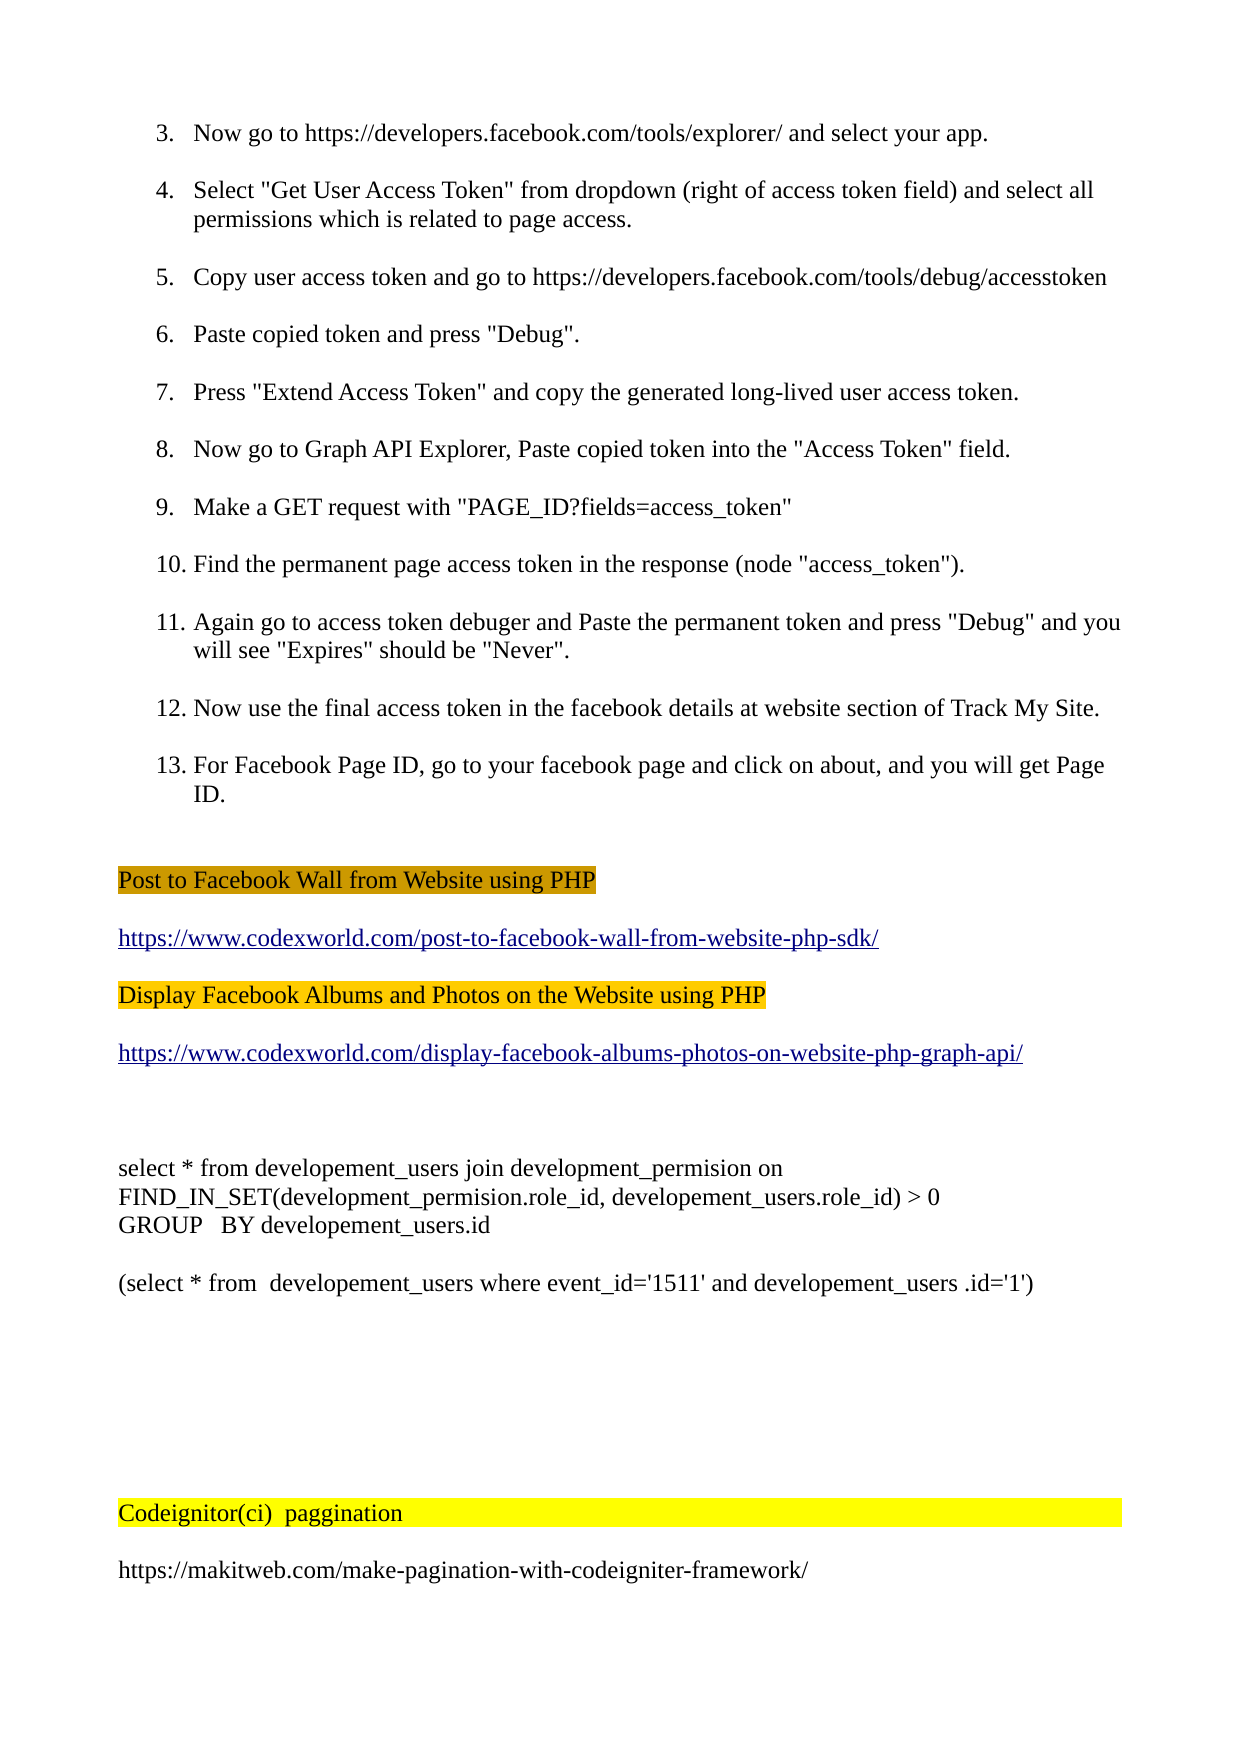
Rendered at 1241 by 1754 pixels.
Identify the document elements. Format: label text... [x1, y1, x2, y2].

text GROUP BY developement_users.id [118, 1211, 1122, 1239]
list Make a GET request with "PAGE_ID?fields=access_token" [156, 492, 1122, 521]
list Now use the final access token in the facebook details at website section of Track My Site. [156, 693, 1122, 722]
text https://www.codexworld.com/post-to-facebook-wall-from-website-php-sdk/ [118, 923, 1122, 952]
list Now go to https://developers.facebook.com/tools/explorer/ and select your app. [156, 118, 1122, 147]
text Codeignitor(ci) paggination [118, 1498, 1122, 1527]
text (select * from developement_users where event_id='1511' and developement_users .id='1') [118, 1268, 1122, 1297]
list Find the permanent page access token in the response (node "access_token"). [156, 549, 1122, 578]
list Copy user access token and go to https://developers.facebook.com/tools/debug/accesstoken [156, 262, 1122, 291]
text Post to Facebook Wall from Website using PHP [118, 866, 1122, 894]
text https://makitweb.com/make-pagination-with-codeigniter-framework/ [118, 1556, 1122, 1584]
list Now go to Graph API Explorer, Paste copied token into the "Access Token" field. [156, 434, 1122, 463]
list Press "Extend Access Token" and copy the generated long-lived user access token. [156, 377, 1122, 406]
text https://www.codexworld.com/display-facebook-albums-photos-on-website-php-graph-api/ [118, 1038, 1122, 1067]
list Again go to access token debuger and Paste the permanent token and press "Debug" and you will see "Expires" should be "Never". [156, 607, 1122, 664]
list For Facebook Page ID, go to your facebook page and click on about, and you will get Page ID. [156, 751, 1122, 808]
list Select "Get User Access Token" from dropdown (right of access token field) and select all permissions which is related to page access. [156, 176, 1122, 233]
text Display Facebook Albums and Photos on the Website using PHP [118, 981, 1122, 1009]
text select * from developement_users join development_permision on FIND_IN_SET(development_permision.role_id, developement_users.role_id) > 0 [118, 1153, 1122, 1211]
list Paste copied token and press "Debug". [156, 319, 1122, 348]
